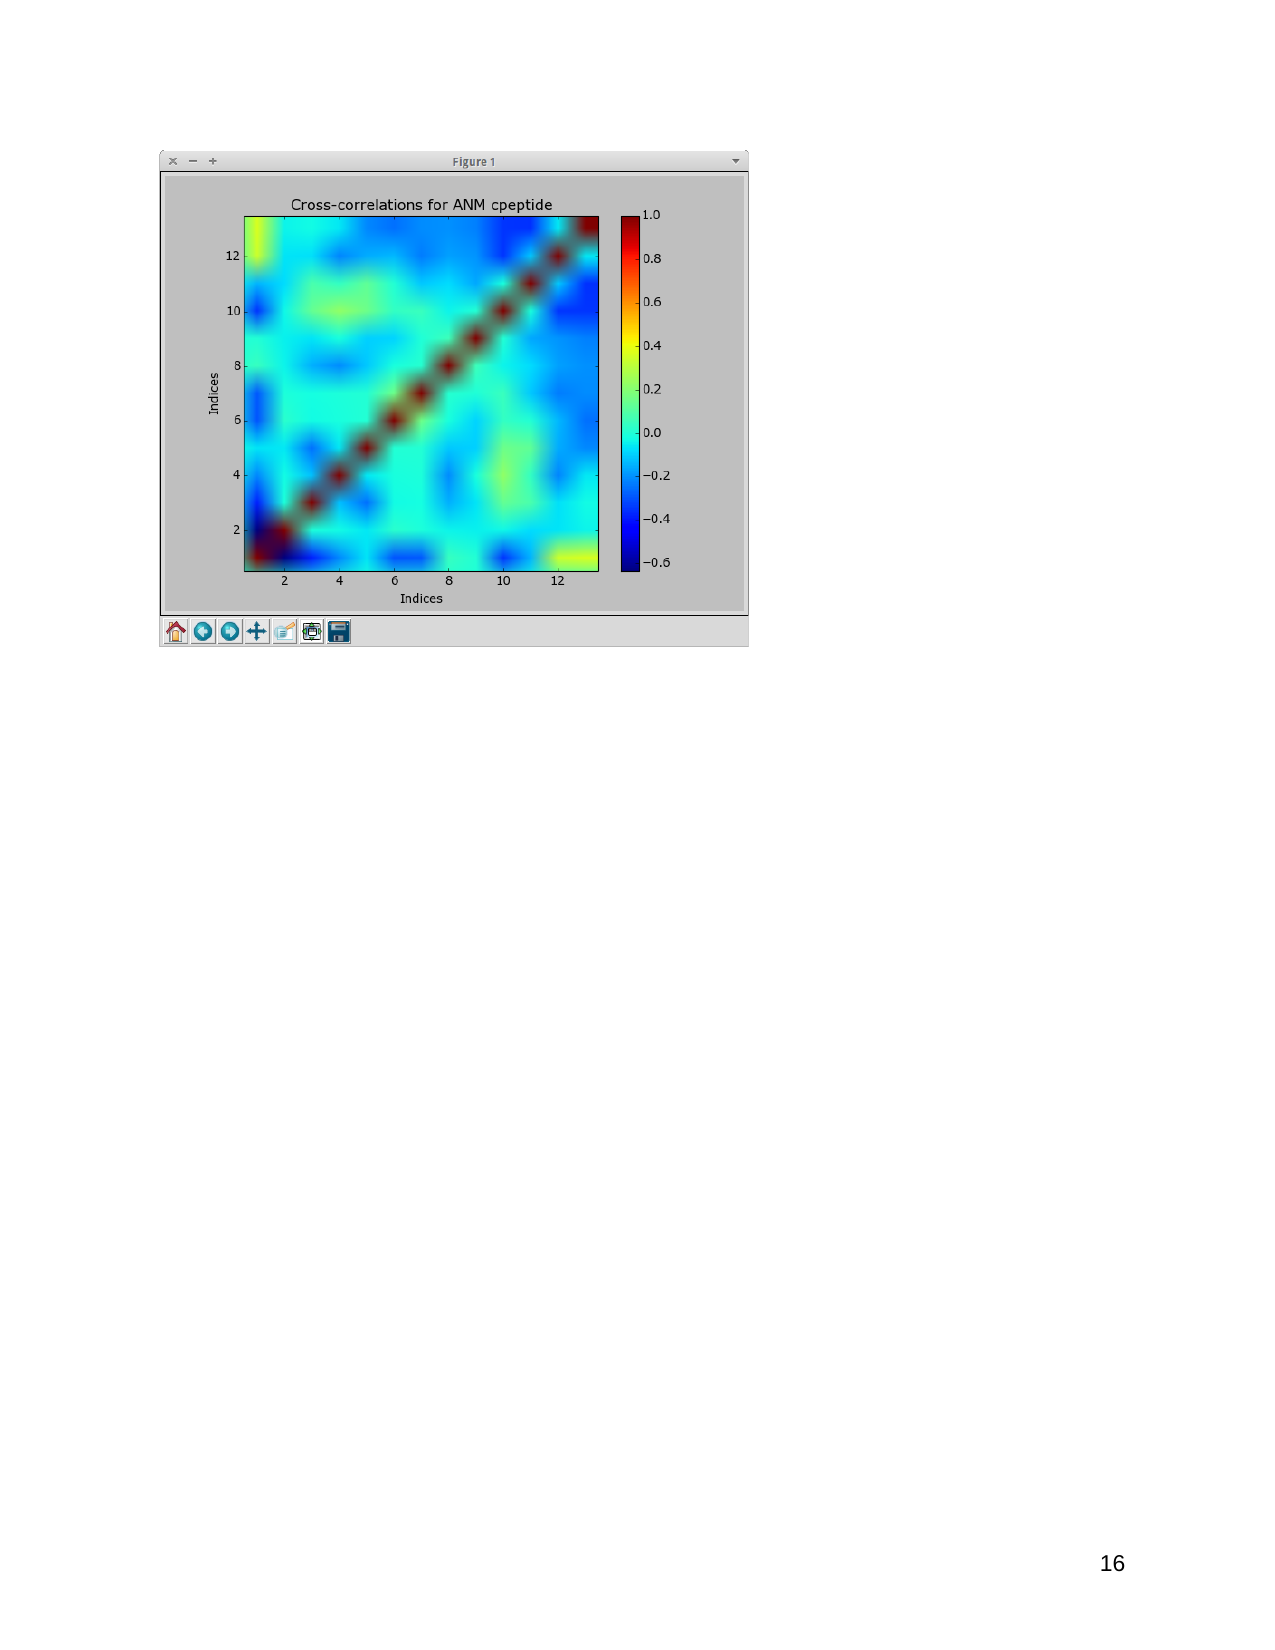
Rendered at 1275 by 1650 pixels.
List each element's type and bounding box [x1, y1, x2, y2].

picture [159, 150, 749, 647]
